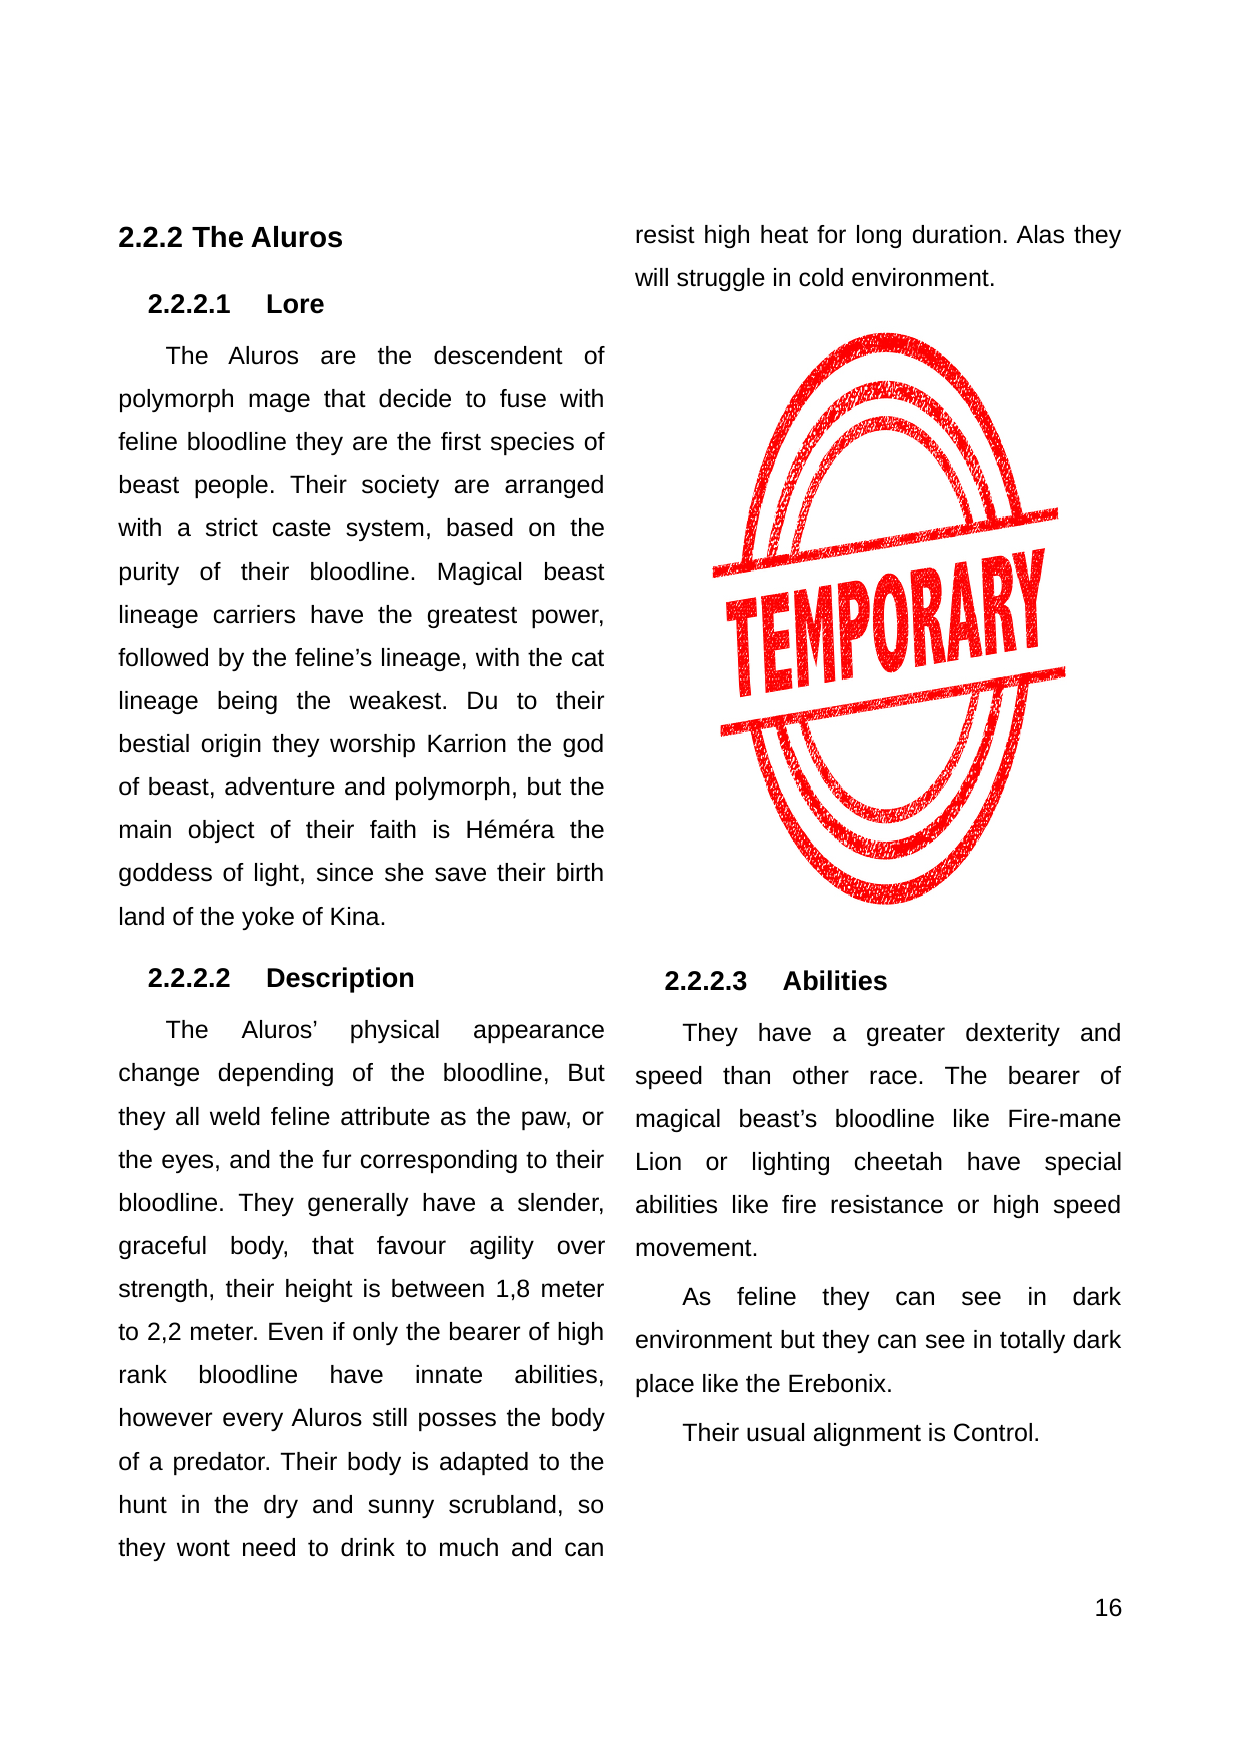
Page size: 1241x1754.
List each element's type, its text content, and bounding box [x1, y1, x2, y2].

subtitle The Aluros [118, 220, 605, 254]
picture [643, 302, 1115, 950]
text Their usual alignment is Control. [635, 1418, 1122, 1446]
subtitle Abilities [635, 950, 1122, 996]
text The Aluros’ physical appearance change depending of the bloodline, But they all weld feline attribute as the paw, or the eyes, and the fur corresponding to their bloodline. They generally have a slender, graceful body, that favour agility over strength, their height is between 1,8 meter to 2,2 meter. Even if only the bearer of high rank bloodline have innate abilities, however every Aluros still posses the body of a predator. Their body is adapted to the hunt in the dry and sunny scrubland, so they wont need to drink to much and can [118, 1015, 605, 1561]
text They have a greater dexterity and speed than other race. The bearer of magical beast’s bloodline like Fire-mane Lion or lighting cheetah have special abilities like fire resistance or high speed movement. [635, 1018, 1122, 1262]
subtitle Description [118, 962, 605, 994]
text As feline they can see in dark environment but they can see in totally dark place like the Erebonix. [635, 1282, 1122, 1397]
subtitle Lore [118, 288, 605, 319]
text The Aluros are the descendent of polymorph mage that decide to fuse with feline bloodline they are the first species of beast people. Their society are arranged with a strict caste system, based on the purity of their bloodline. Magical beast lineage carriers have the greatest power, followed by the feline’s lineage, with the cat lineage being the weakest. Du to their bestial origin they worship Karrion the god of beast, adventure and polymorph, but the main object of their faith is Héméra the goddess of light, since she save their birth land of the yoke of Kina. [118, 341, 605, 930]
text resist high heat for long duration. Alas they will struggle in cold environment. [635, 220, 1122, 292]
